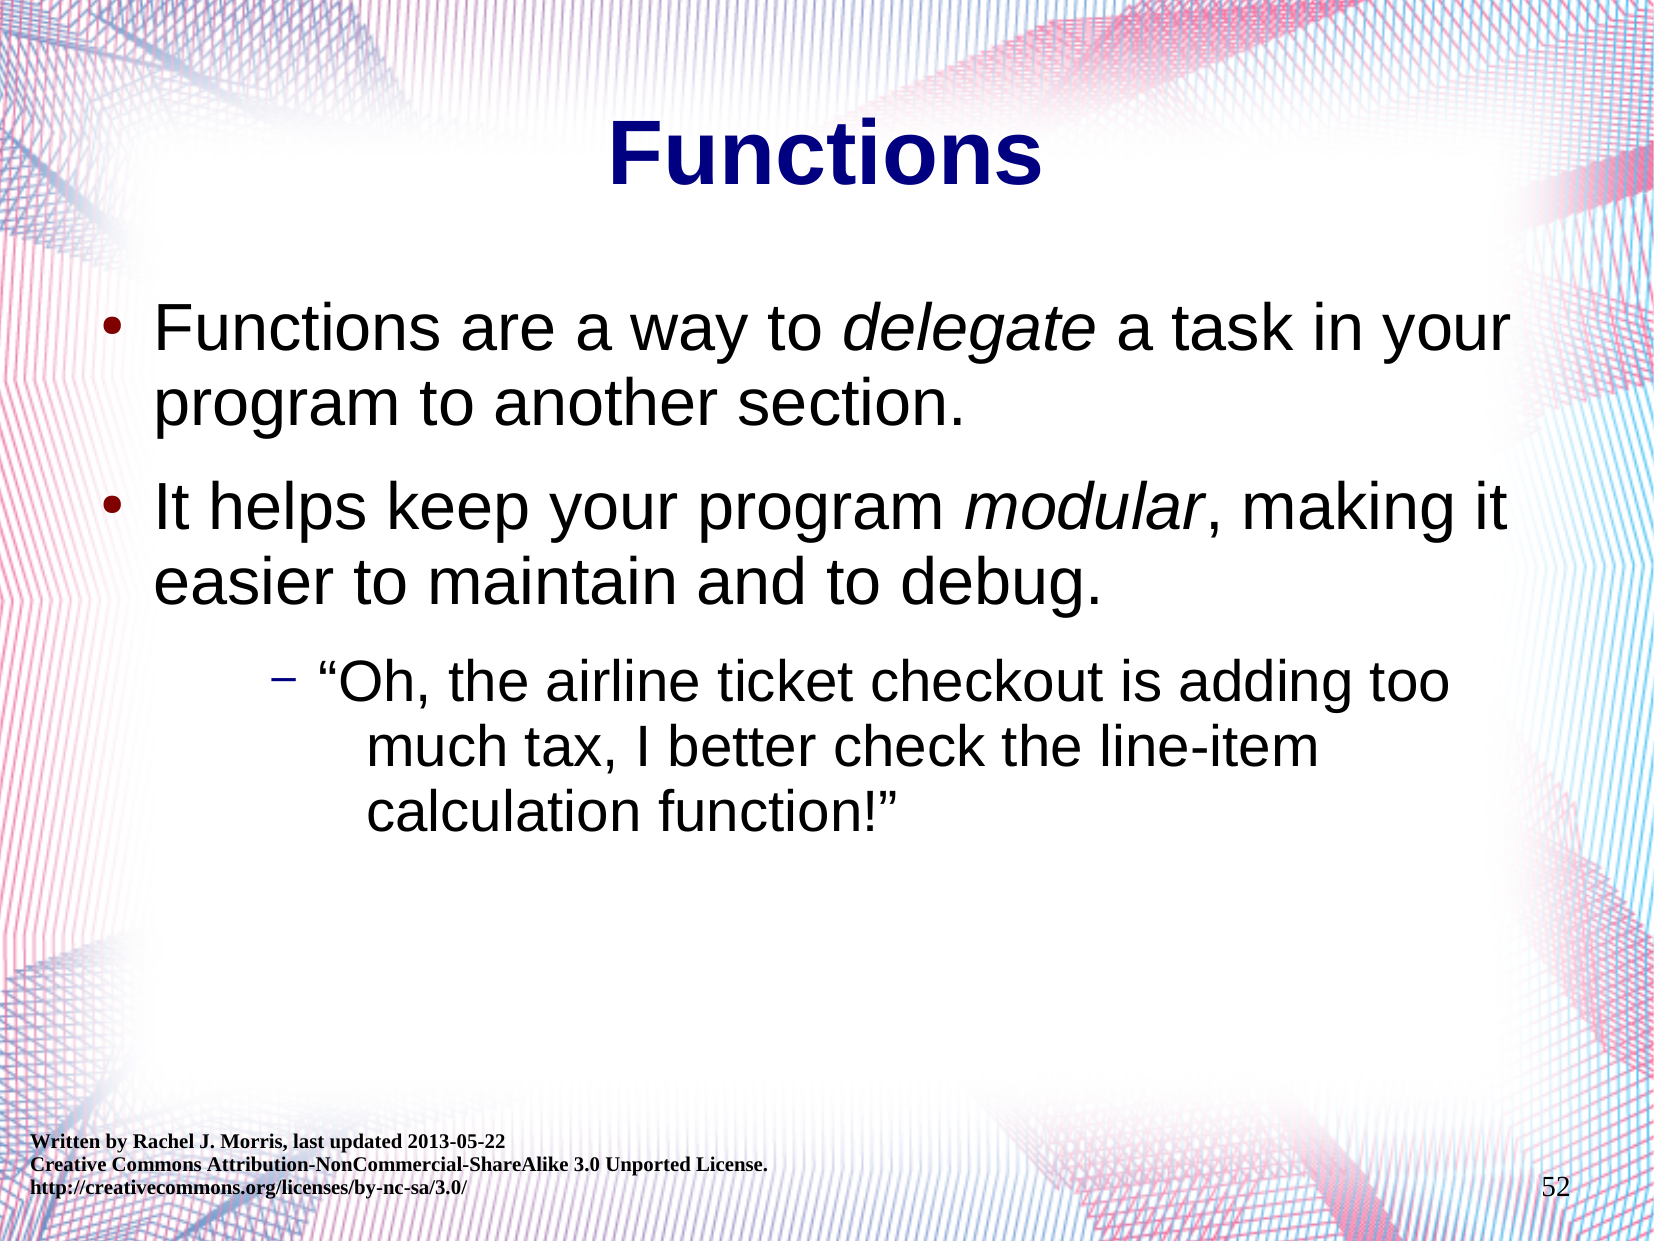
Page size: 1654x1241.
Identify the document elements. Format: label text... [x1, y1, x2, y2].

list Functions are a way to delegate a task in your program to another section. It helps keep your program modular, making it easier to maintain and to debug. “Oh, the airline ticket checkout is adding too much tax, I better check the line-item calculation function!” [82, 290, 1571, 1010]
picture [0, 0, 1654, 1241]
title Functions [82, 49, 1571, 257]
